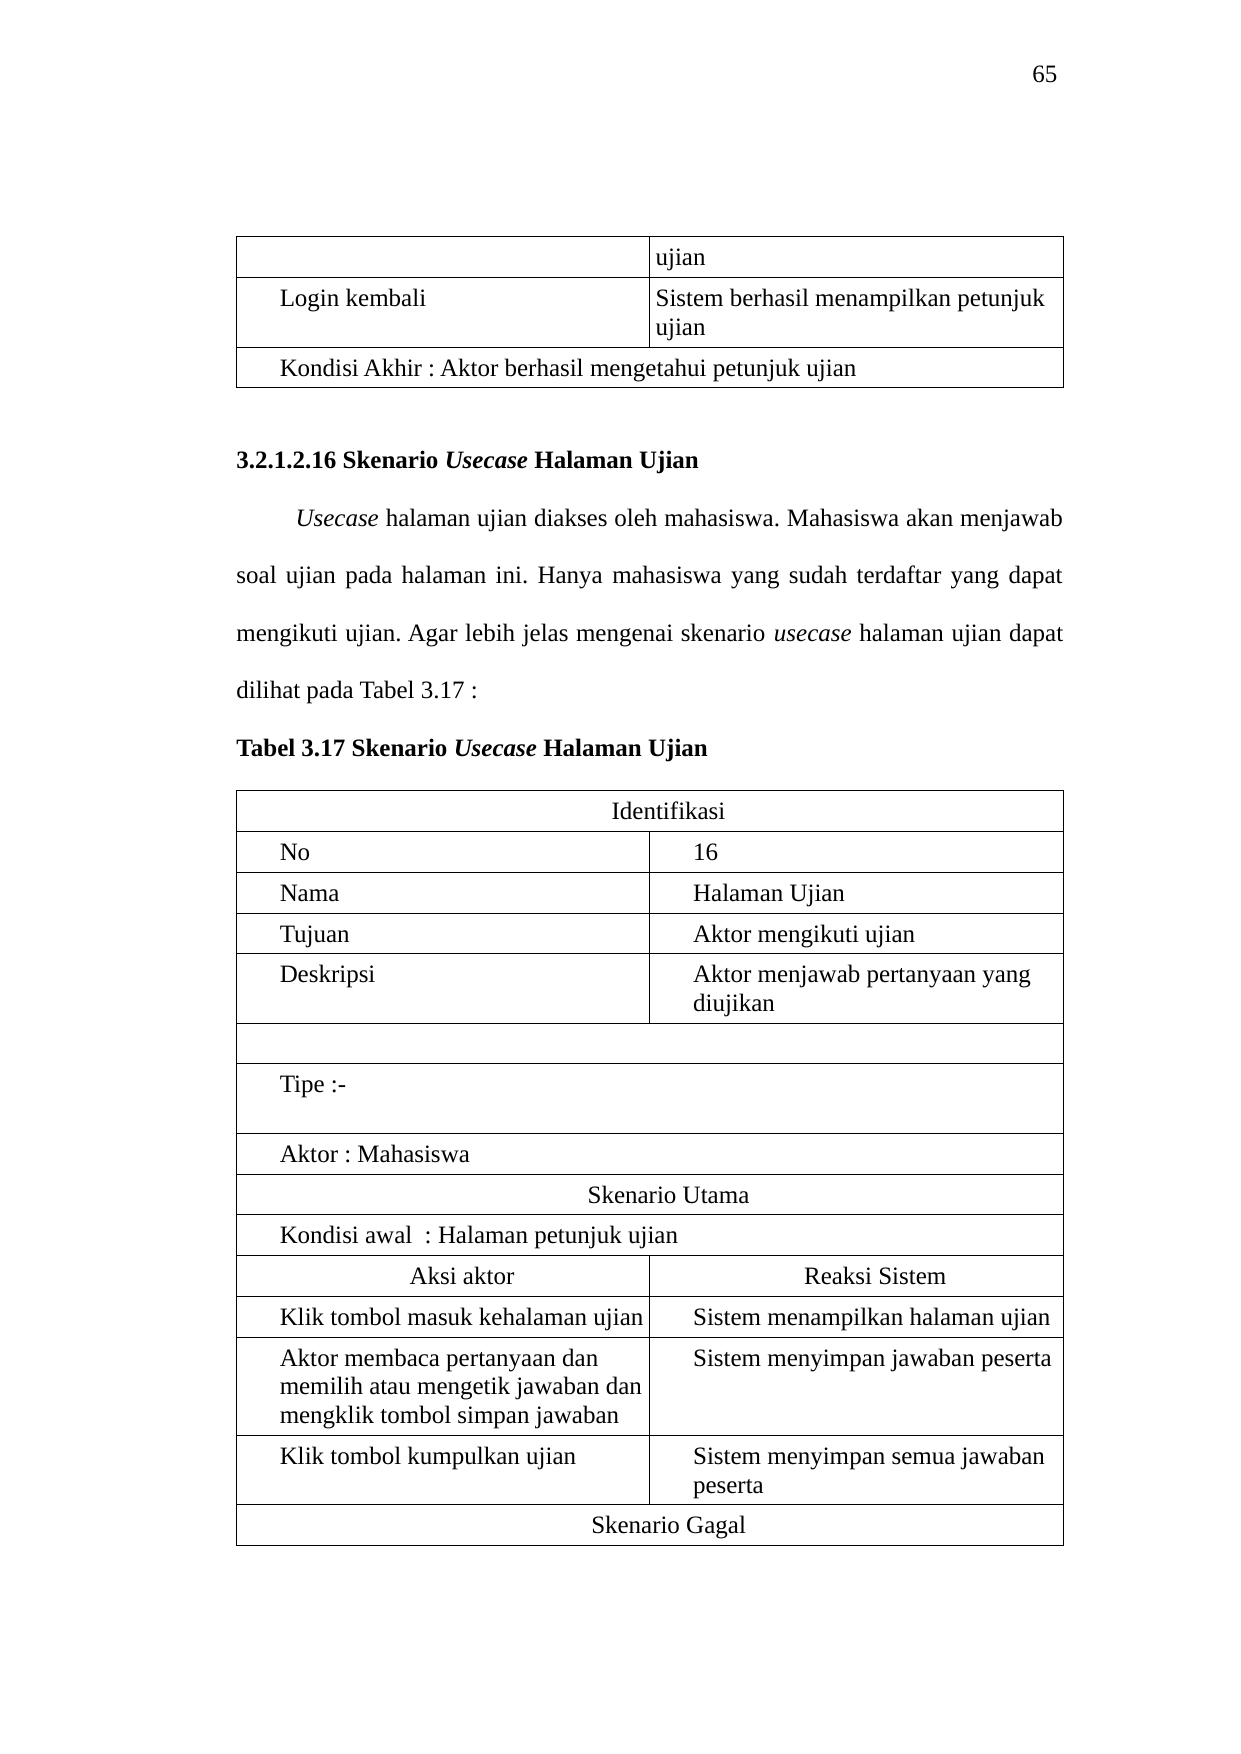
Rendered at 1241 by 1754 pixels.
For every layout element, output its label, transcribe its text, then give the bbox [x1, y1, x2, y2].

table_cell Aktor membaca pertanyaan dan memilih atau mengetik jawaban dan mengklik tombol simpan jawaban [237, 1338, 649, 1435]
table_cell Kondisi Akhir : Aktor berhasil mengetahui petunjuk ujian [237, 348, 1063, 387]
subtitle 3.2.1.2.16 Skenario Usecase Halaman Ujian [236, 445, 1063, 474]
table_cell Tujuan [237, 914, 649, 953]
table_cell Sistem menyimpan jawaban peserta [650, 1338, 1063, 1435]
table_cell Klik tombol kumpulkan ujian [237, 1436, 649, 1504]
table_cell Aksi aktor [237, 1256, 649, 1296]
text Usecase halaman ujian diakses oleh mahasiswa. Mahasiswa akan menjawab soal ujian pada halaman ini. Hanya mahasiswa yang sudah terdaftar yang dapat mengikuti ujian. Agar lebih jelas mengenai skenario usecase halaman ujian dapat dilihat pada Tabel 3.17 : [236, 503, 1063, 704]
table_cell Sistem menyimpan semua jawaban peserta [650, 1436, 1063, 1504]
table_cell Tipe :- [237, 1064, 1063, 1133]
table_cell Deskripsi [237, 954, 649, 1023]
table_header Identifikasi [237, 791, 1063, 831]
table_cell Skenario Gagal [237, 1505, 1063, 1545]
text Tabel 3.17 Skenario Usecase Halaman Ujian [236, 733, 1063, 761]
table_cell [237, 1024, 1063, 1063]
table_cell [237, 237, 649, 277]
table_cell Kondisi awal : Halaman petunjuk ujian [237, 1215, 1063, 1255]
table_cell Klik tombol masuk kehalaman ujian [237, 1297, 649, 1336]
table_cell Nama [237, 873, 649, 912]
table_cell ujian [650, 237, 1063, 277]
table_cell Sistem menampilkan halaman ujian [650, 1297, 1063, 1336]
table_cell 16 [650, 832, 1063, 872]
table_cell Skenario Utama [237, 1175, 1063, 1214]
table_cell Aktor mengikuti ujian [650, 914, 1063, 953]
table_cell Aktor : Mahasiswa [237, 1134, 1063, 1173]
table_cell Sistem berhasil menampilkan petunjuk ujian [650, 278, 1063, 346]
table_cell Reaksi Sistem [650, 1256, 1063, 1296]
table_cell No [237, 832, 649, 872]
table_cell Login kembali [237, 278, 649, 346]
table_cell Halaman Ujian [650, 873, 1063, 912]
table_cell Aktor menjawab pertanyaan yang diujikan [650, 954, 1063, 1023]
